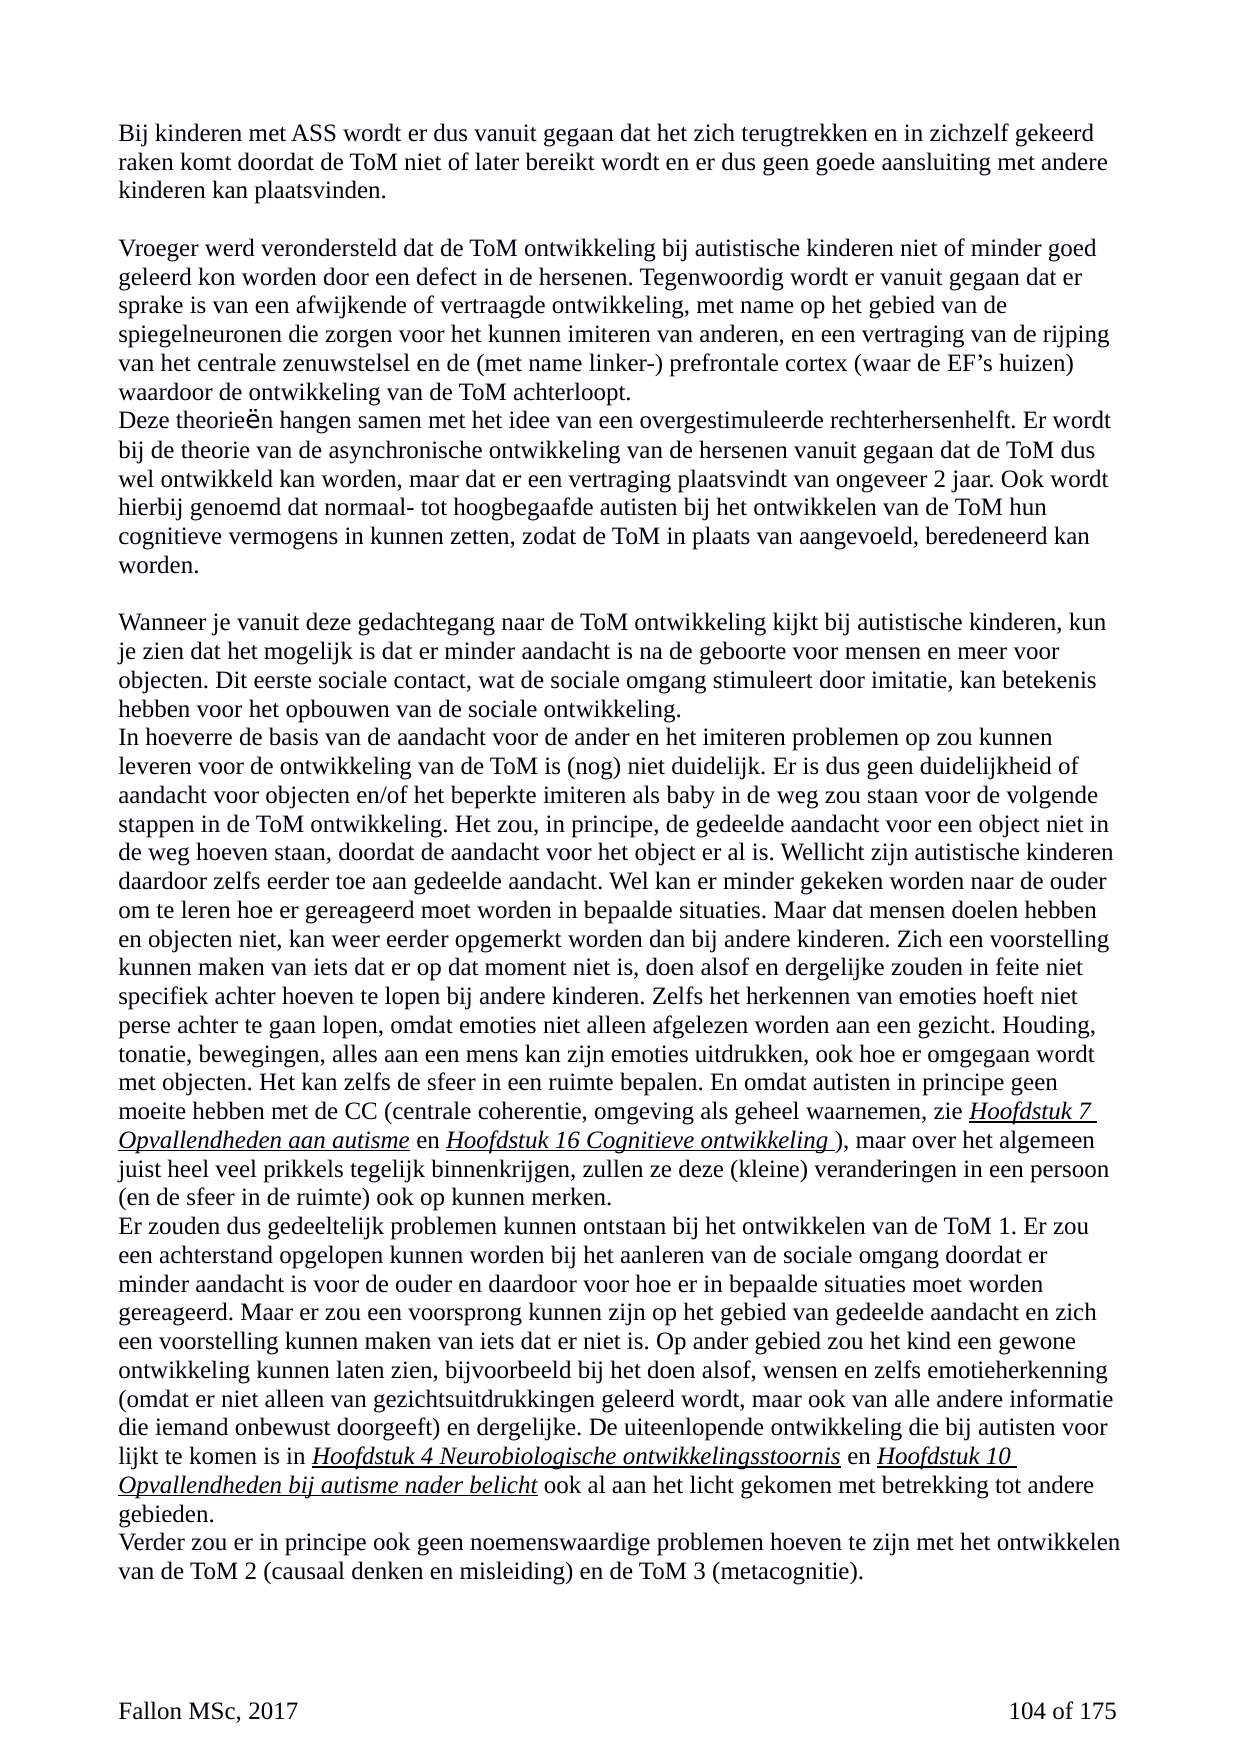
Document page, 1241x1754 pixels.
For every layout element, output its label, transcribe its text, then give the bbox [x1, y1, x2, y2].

text Wanneer je vanuit deze gedachtegang naar de ToM ontwikkeling kijkt bij autistische kinderen, kun je zien dat het mogelijk is dat er minder aandacht is na de geboorte voor mensen en meer voor objecten. Dit eerste sociale contact, wat de sociale omgang stimuleert door imitatie, kan betekenis hebben voor het opbouwen van de sociale ontwikkeling. [118, 607, 1122, 722]
text Verder zou er in principe ook geen noemenswaardige problemen hoeven te zijn met het ontwikkelen van de ToM 2 (causaal denken en misleiding) en de ToM 3 (metacognitie). [118, 1527, 1122, 1585]
text Bij kinderen met ASS wordt er dus vanuit gegaan dat het zich terugtrekken en in zichzelf gekeerd raken komt doordat de ToM niet of later bereikt wordt en er dus geen goede aansluiting met andere kinderen kan plaatsvinden. [118, 118, 1122, 204]
text In hoeverre de basis van de aandacht voor de ander en het imiteren problemen op zou kunnen leveren voor de ontwikkeling van de ToM is (nog) niet duidelijk. Er is dus geen duidelijkheid of aandacht voor objecten en/of het beperkte imiteren als baby in de weg zou staan voor de volgende stappen in de ToM ontwikkeling. Het zou, in principe, de gedeelde aandacht voor een object niet in de weg hoeven staan, doordat de aandacht voor het object er al is. Wellicht zijn autistische kinderen daardoor zelfs eerder toe aan gedeelde aandacht. Wel kan er minder gekeken worden naar de ouder om te leren hoe er gereageerd moet worden in bepaalde situaties. Maar dat mensen doelen hebben en objecten niet, kan weer eerder opgemerkt worden dan bij andere kinderen. Zich een voorstelling kunnen maken van iets dat er op dat moment niet is, doen alsof en dergelijke zouden in feite niet specifiek achter hoeven te lopen bij andere kinderen. Zelfs het herkennen van emoties hoeft niet perse achter te gaan lopen, omdat emoties niet alleen afgelezen worden aan een gezicht. Houding, tonatie, bewegingen, alles aan een mens kan zijn emoties uitdrukken, ook hoe er omgegaan wordt met objecten. Het kan zelfs de sfeer in een ruimte bepalen. En omdat autisten in principe geen moeite hebben met de CC (centrale coherentie, omgeving als geheel waarnemen, zie Hoofdstuk 7 Opvallendheden aan autisme en Hoofdstuk 16 Cognitieve ontwikkeling ), maar over het algemeen juist heel veel prikkels tegelijk binnenkrijgen, zullen ze deze (kleine) veranderingen in een persoon (en de sfeer in de ruimte) ook op kunnen merken. [118, 722, 1122, 1211]
text Deze theorieën hangen samen met het idee van een overgestimuleerde rechterhersenhelft. Er wordt bij de theorie van de asynchronische ontwikkeling van de hersenen vanuit gegaan dat de ToM dus wel ontwikkeld kan worden, maar dat er een vertraging plaatsvindt van ongeveer 2 jaar. Ook wordt hierbij genoemd dat normaal- tot hoogbegaafde autisten bij het ontwikkelen van de ToM hun cognitieve vermogens in kunnen zetten, zodat de ToM in plaats van aangevoeld, beredeneerd kan worden. [118, 406, 1122, 579]
text Er zouden dus gedeeltelijk problemen kunnen ontstaan bij het ontwikkelen van de ToM 1. Er zou een achterstand opgelopen kunnen worden bij het aanleren van de sociale omgang doordat er minder aandacht is voor de ouder en daardoor voor hoe er in bepaalde situaties moet worden gereageerd. Maar er zou een voorsprong kunnen zijn op het gebied van gedeelde aandacht en zich een voorstelling kunnen maken van iets dat er niet is. Op ander gebied zou het kind een gewone ontwikkeling kunnen laten zien, bijvoorbeeld bij het doen alsof, wensen en zelfs emotieherkenning (omdat er niet alleen van gezichtsuitdrukkingen geleerd wordt, maar ook van alle andere informatie die iemand onbewust doorgeeft) en dergelijke. De uiteenlopende ontwikkeling die bij autisten voor lijkt te komen is in Hoofdstuk 4 Neurobiologische ontwikkelingsstoornis en Hoofdstuk 10 Opvallendheden bij autisme nader belicht ook al aan het licht gekomen met betrekking tot andere gebieden. [118, 1211, 1122, 1527]
text Vroeger werd verondersteld dat de ToM ontwikkeling bij autistische kinderen niet of minder goed geleerd kon worden door een defect in de hersenen. Tegenwoordig wordt er vanuit gegaan dat er sprake is van een afwijkende of vertraagde ontwikkeling, met name op het gebied van de spiegelneuronen die zorgen voor het kunnen imiteren van anderen, en een vertraging van de rijping van het centrale zenuwstelsel en de (met name linker-) prefrontale cortex (waar de EF’s huizen) waardoor de ontwikkeling van de ToM achterloopt. [118, 233, 1122, 406]
